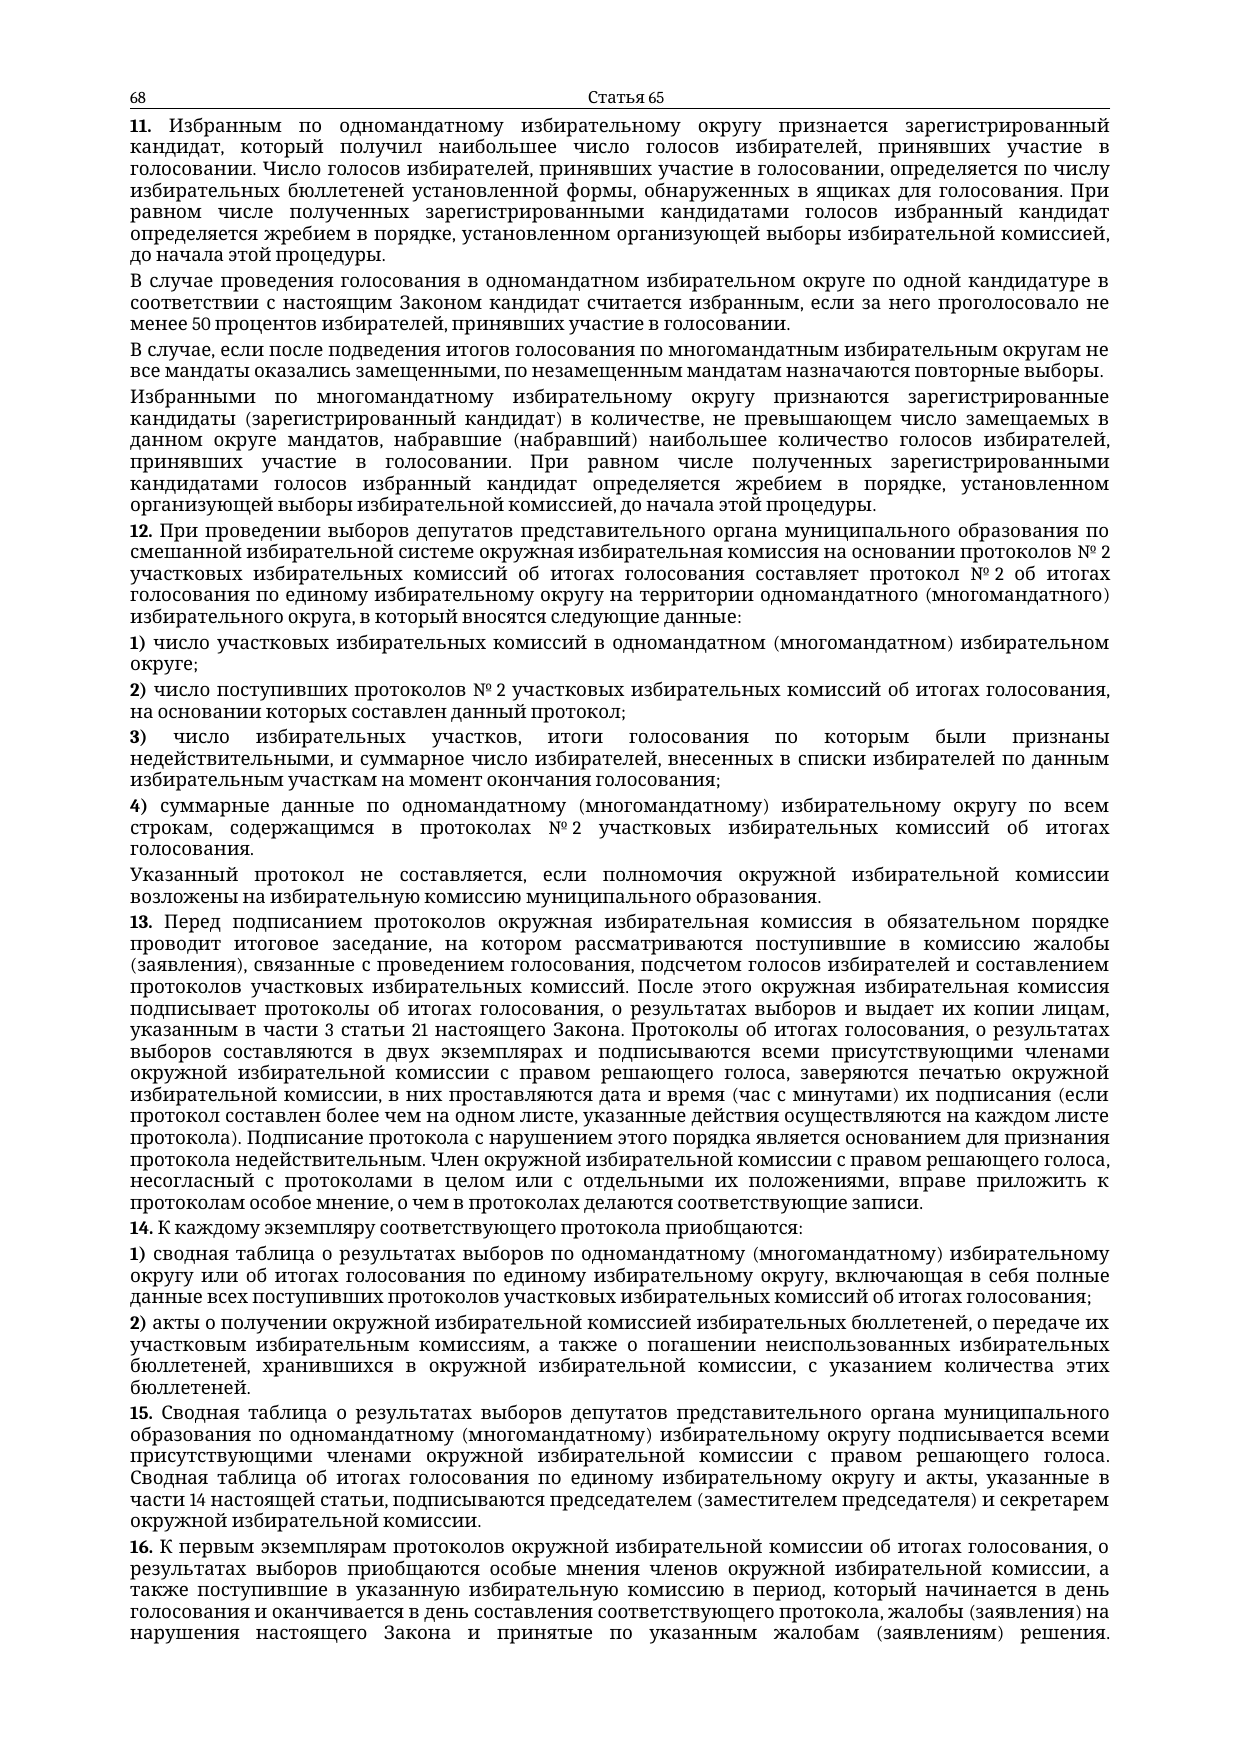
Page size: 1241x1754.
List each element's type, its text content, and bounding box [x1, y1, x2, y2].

text 12. При проведении выборов депутатов представительного органа муниципального образования по смешанной избирательной системе окружная избирательная комиссия на основании протоколов № 2 участковых избирательных комиссий об итогах голосования составляет протокол № 2 об итогах голосования по единому избирательному округу на территории одномандатного (многомандатного) избирательного округа, в который вносятся следующие данные: [130, 520, 1110, 628]
text 1) число участковых избирательных комиссий в одномандатном (многомандатном) избирательном округе; [130, 632, 1110, 675]
text Избранными по многомандатному избирательному округу признаются зарегистрированные кандидаты (зарегистрированный кандидат) в количестве, не превышающем число замещаемых в данном округе мандатов, набравшие (набравший) наибольшее количество голосов избирателей, принявших участие в голосовании. При равном числе полученных зарегистрированными кандидатами голосов избранный кандидат определяется жребием в порядке, установленном организующей выборы избирательной комиссией, до начала этой процедуры. [130, 387, 1110, 516]
text Указанный протокол не составляется, если полномочия окружной избирательной комиссии возложены на избирательную комиссию муниципального образования. [130, 864, 1110, 908]
text 4) суммарные данные по одномандатному (многомандатному) избирательному округу по всем строкам, содержащимся в протоколах № 2 участковых избирательных комиссий об итогах голосования. [130, 796, 1110, 860]
text 2) число поступивших протоколов № 2 участковых избирательных комиссий об итогах голосования, на основании которых составлен данный протокол; [130, 679, 1110, 723]
text 16. К первым экземплярам протоколов окружной избирательной комиссии об итогах голосования, о результатах выборов приобщаются особые мнения членов окружной избирательной комиссии, а также поступившие в указанную избирательную комиссию в период, который начинается в день голосования и оканчивается в день составления соответствующего протокола, жалобы (заявления) на нарушения настоящего Закона и принятые по указанным жалобам (заявлениям) решения. [130, 1536, 1110, 1644]
text 1) сводная таблица о результатах выборов по одномандатному (многомандатному) избирательному округу или об итогах голосования по единому избирательному округу, включающая в себя полные данные всех поступивших протоколов участковых избирательных комиссий об итогах голосования; [130, 1244, 1110, 1308]
text 13. Перед подписанием протоколов окружная избирательная комиссия в обязательном порядке проводит итоговое заседание, на котором рассматриваются поступившие в комиссию жалобы (заявления), связанные с проведением голосования, подсчетом голосов избирателей и составлением протоколов участковых избирательных комиссий. После этого окружная избирательная комиссия подписывает протоколы об итогах голосования, о результатах выборов и выдает их копии лицам, указанным в части 3 статьи 21 настоящего Закона. Протоколы об итогах голосования, о результатах выборов составляются в двух экземплярах и подписываются всеми присутствующими членами окружной избирательной комиссии с правом решающего голоса, заверяются печатью окружной избирательной комиссии, в них проставляются дата и время (час с минутами) их подписания (если протокол составлен более чем на одном листе, указанные действия осуществляются на каждом листе протокола). Подписание протокола с нарушением этого порядка является основанием для признания протокола недействительным. Член окружной избирательной комиссии с правом решающего голоса, несогласный с протоколами в целом или с отдельными их положениями, вправе приложить к протоколам особое мнение, о чем в протоколах делаются соответствующие записи. [130, 912, 1110, 1214]
text В случае проведения голосования в одномандатном избирательном округе по одной кандидатуре в соответствии с настоящим Законом кандидат считается избранным, если за него проголосовало не менее 50 процентов избирателей, принявших участие в голосовании. [130, 271, 1110, 335]
text 2) акты о получении окружной избирательной комиссией избирательных бюллетеней, о передаче их участковым избирательным комиссиям, а также о погашении неиспользованных избирательных бюллетеней, хранившихся в окружной избирательной комиссии, с указанием количества этих бюллетеней. [130, 1312, 1110, 1399]
text 3) число избирательных участков, итоги голосования по которым были признаны недействительными, и суммарное число избирателей, внесенных в списки избирателей по данным избирательным участкам на момент окончания голосования; [130, 727, 1110, 792]
text В случае, если после подведения итогов голосования по многомандатным избирательным округам не все мандаты оказались замещенными, по незамещенным мандатам назначаются повторные выборы. [130, 339, 1110, 383]
text 15. Сводная таблица о результатах выборов депутатов представительного органа муниципального образования по одномандатному (многомандатному) избирательному округу подписывается всеми присутствующими членами окружной избирательной комиссии с правом решающего голоса. Сводная таблица об итогах голосования по единому избирательному округу и акты, указанные в части 14 настоящей статьи, подписываются председателем (заместителем председателя) и секретарем окружной избирательной комиссии. [130, 1403, 1110, 1532]
text 11. Избранным по одномандатному избирательному округу признается зарегистрированный кандидат, который получил наибольшее число голосов избирателей, принявших участие в голосовании. Число голосов избирателей, принявших участие в голосовании, определяется по числу избирательных бюллетеней установленной формы, обнаруженных в ящиках для голосования. При равном числе полученных зарегистрированными кандидатами голосов избранный кандидат определяется жребием в порядке, установленном организующей выборы избирательной комиссией, до начала этой процедуры. [130, 116, 1110, 266]
text 14. К каждому экземпляру соответствующего протокола приобщаются: [130, 1218, 1110, 1239]
